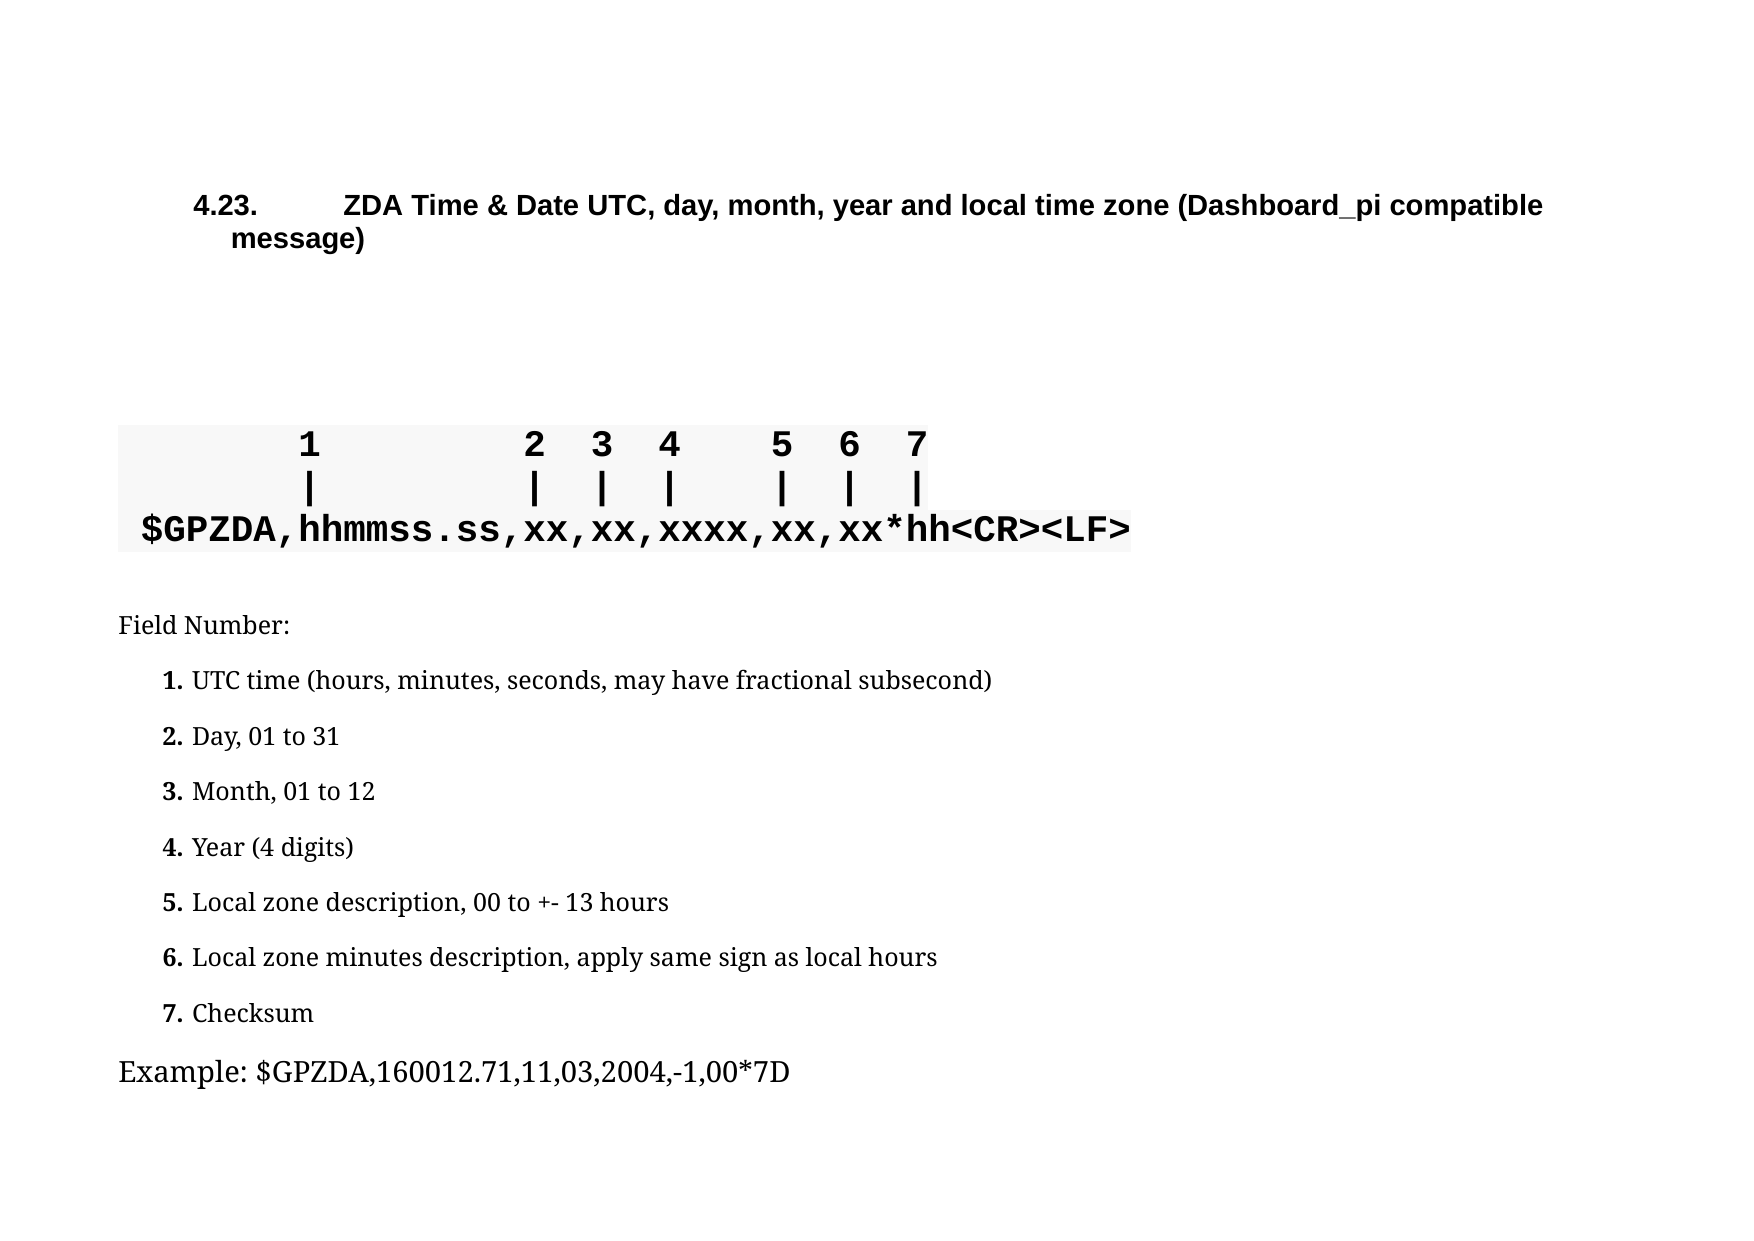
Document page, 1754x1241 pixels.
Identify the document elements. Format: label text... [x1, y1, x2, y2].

list Local zone description, 00 to +- 13 hours [162, 885, 1636, 919]
text | | | | | | | [118, 467, 1636, 510]
list Day, 01 to 31 [162, 718, 1636, 752]
list UTC time (hours, minutes, seconds, may have fractional subsecond) [162, 663, 1636, 697]
list Checksum [162, 996, 1636, 1029]
text Field Number: [118, 608, 1636, 642]
text Example: $GPZDA,160012.71,11,03,2004,-1,00*7D [118, 1051, 1636, 1091]
subtitle ZDA Time & Date UTC, day, month, year and local time zone (Dashboard_pi compatible message) [193, 188, 1636, 255]
list Month, 01 to 12 [162, 774, 1636, 808]
list Local zone minutes description, apply same sign as local hours [162, 940, 1636, 974]
text $GPZDA,hhmmss.ss,xx,xx,xxxx,xx,xx*hh<CR><LF> [118, 510, 1636, 552]
text 1 2 3 4 5 6 7 [118, 425, 1636, 467]
list Year (4 digits) [162, 829, 1636, 863]
